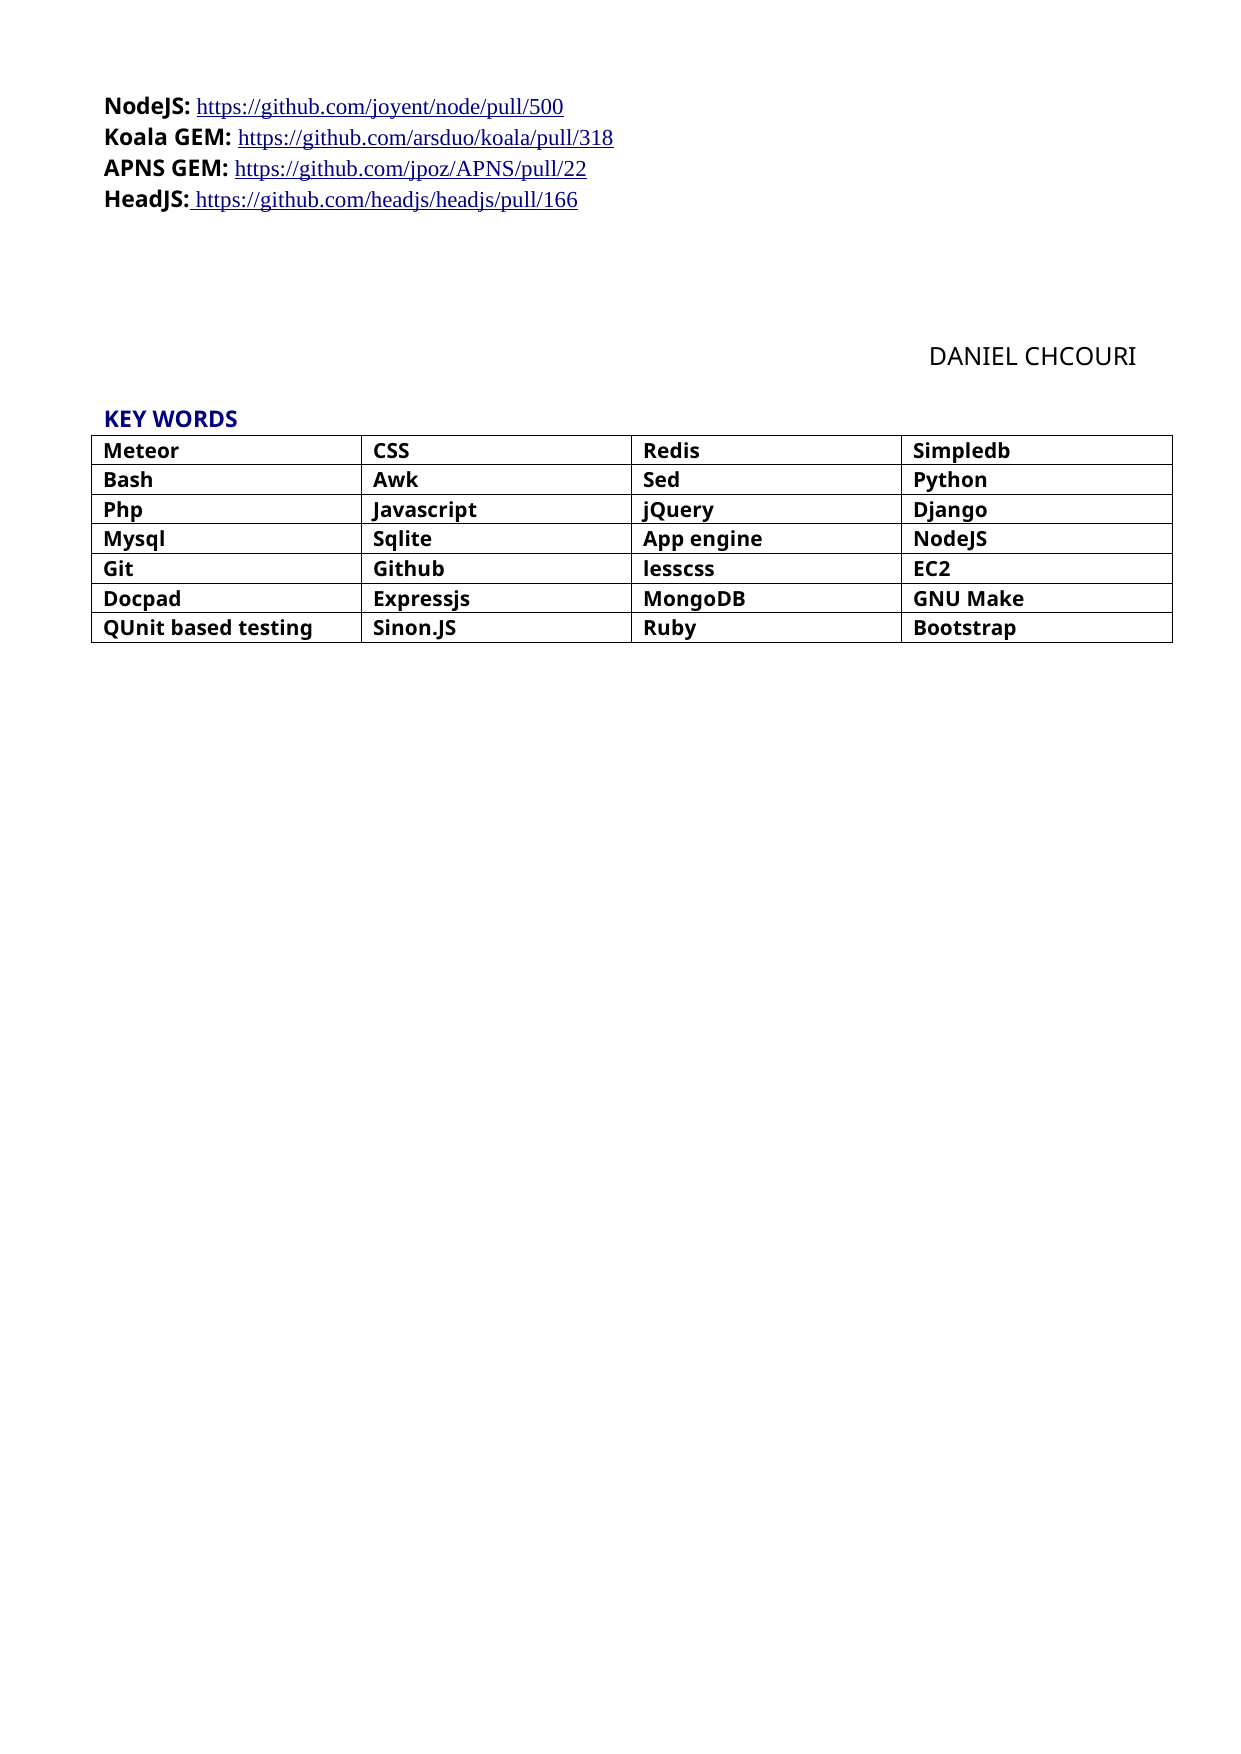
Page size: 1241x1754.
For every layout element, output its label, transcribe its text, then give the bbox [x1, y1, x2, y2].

table_cell Php [92, 495, 361, 523]
subtitle APNS GEM: https://github.com/jpoz/APNS/pull/22 [103, 152, 1137, 183]
table_cell MongoDB [632, 584, 901, 612]
subtitle KEY WORDS [103, 403, 1137, 434]
table_cell QUnit based testing [92, 613, 361, 642]
table_cell jQuery [632, 495, 901, 523]
subtitle HeadJS: https://github.com/headjs/headjs/pull/166 [103, 183, 1137, 214]
subtitle Koala GEM: https://github.com/arsduo/koala/pull/318 [103, 121, 1137, 152]
table_cell Sed [632, 465, 901, 494]
table_cell Sinon.JS [362, 613, 631, 642]
table_cell Git [92, 554, 361, 582]
table_cell Javascript [362, 495, 631, 523]
table_cell Awk [362, 465, 631, 494]
subtitle NodeJS: https://github.com/joyent/node/pull/500 [103, 90, 1137, 121]
table_cell lesscss [632, 554, 901, 582]
table_header Simpledb [902, 436, 1172, 464]
table_cell GNU Make [902, 584, 1172, 612]
table_cell Sqlite [362, 524, 631, 553]
table_header Meteor [92, 436, 361, 464]
table_cell EC2 [902, 554, 1172, 582]
table_cell Python [902, 465, 1172, 494]
table_header Redis [632, 436, 901, 464]
table_cell App engine [632, 524, 901, 553]
table_header CSS [362, 436, 631, 464]
table_cell Docpad [92, 584, 361, 612]
table_cell Django [902, 495, 1172, 523]
table_cell Expressjs [362, 584, 631, 612]
table_cell NodeJS [902, 524, 1172, 553]
table_cell Github [362, 554, 631, 582]
table_cell Bootstrap [902, 613, 1172, 642]
table_cell Bash [92, 465, 361, 494]
text DANIEL CHCOURI [103, 338, 1137, 372]
table_cell Ruby [632, 613, 901, 642]
table_cell Mysql [92, 524, 361, 553]
